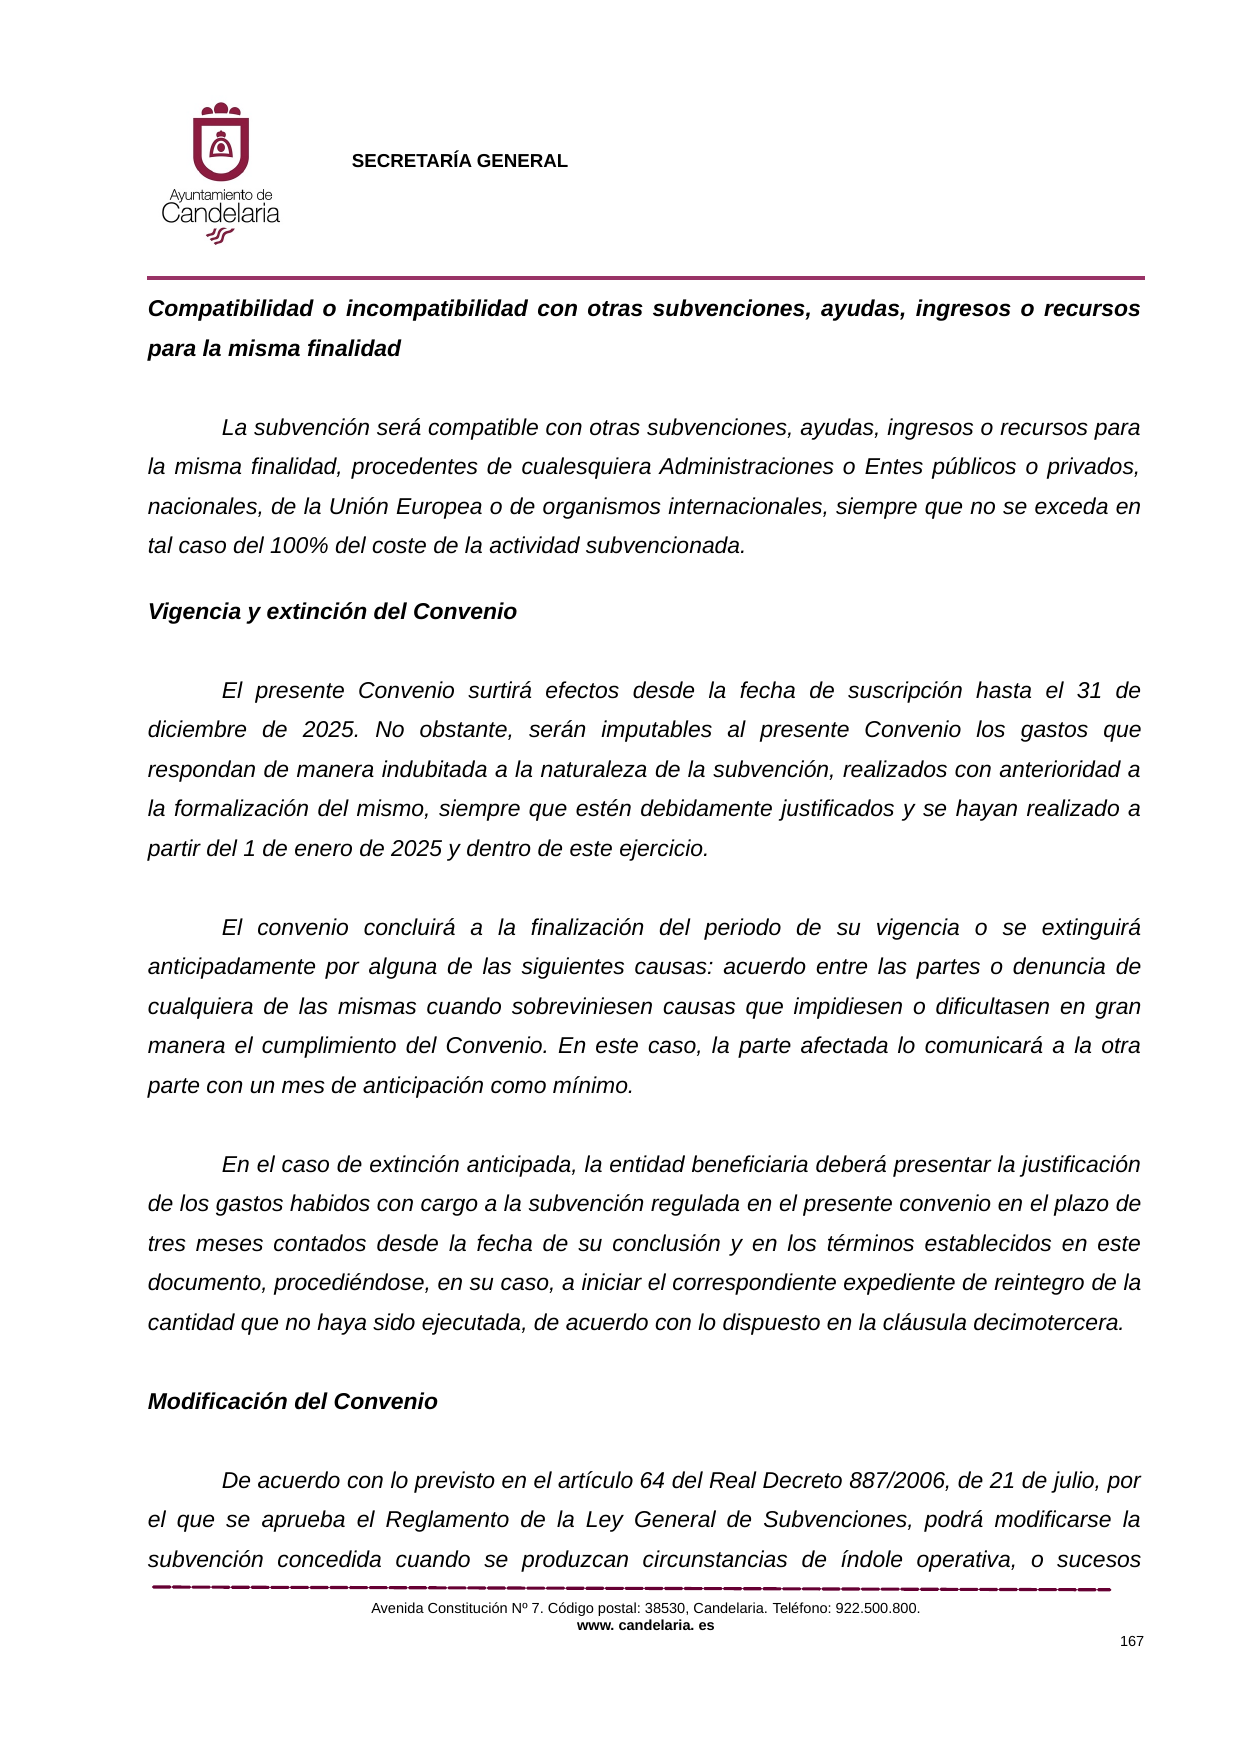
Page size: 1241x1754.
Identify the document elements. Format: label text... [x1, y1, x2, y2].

text Compatibilidad o incompatibilidad con otras subvenciones, ayudas, ingresos o recursos para la misma finalidad [148, 295, 1144, 361]
text El presente Convenio surtirá efectos desde la fecha de suscripción hasta el 31 de diciembre de 2025. No obstante, serán imputables al presente Convenio los gastos que respondan de manera indubitada a la naturaleza de la subvención, realizados con anterioridad a la formalización del mismo, siempre que estén debidamente justificados y se hayan realizado a partir del 1 de enero de 2025 y dentro de este ejercicio. [148, 677, 1144, 861]
text En el caso de extinción anticipada, la entidad beneficiaria deberá presentar la justificación de los gastos habidos con cargo a la subvención regulada en el presente convenio en el plazo de tres meses contados desde la fecha de su conclusión y en los términos establecidos en este documento, procediéndose, en su caso, a iniciar el correspondiente expediente de reintegro de la cantidad que no haya sido ejecutada, de acuerdo con lo dispuesto en la cláusula decimotercera. [148, 1151, 1144, 1335]
text El convenio concluirá a la finalización del periodo de su vigencia o se extinguirá anticipadamente por alguna de las siguientes causas: acuerdo entre las partes o denuncia de cualquiera de las mismas cuando sobreviniesen causas que impidiesen o dificultasen en gran manera el cumplimiento del Convenio. En este caso, la parte afectada lo comunicará a la otra parte con un mes de anticipación como mínimo. [148, 914, 1144, 1098]
text Vigencia y extinción del Convenio [148, 598, 1144, 624]
text La subvención será compatible con otras subvenciones, ayudas, ingresos o recursos para la misma finalidad, procedentes de cualesquiera Administraciones o Entes públicos o privados, nacionales, de la Unión Europea o de organismos internacionales, siempre que no se exceda en tal caso del 100% del coste de la actividad subvencionada. [148, 414, 1144, 558]
text De acuerdo con lo previsto en el artículo 64 del Real Decreto 887/2006, de 21 de julio, por el que se aprueba el Reglamento de la Ley General de Subvenciones, podrá modificarse la subvención concedida cuando se produzcan circunstancias de índole operativa, o sucesos [148, 1467, 1144, 1572]
text Modificación del Convenio [148, 1388, 1144, 1414]
